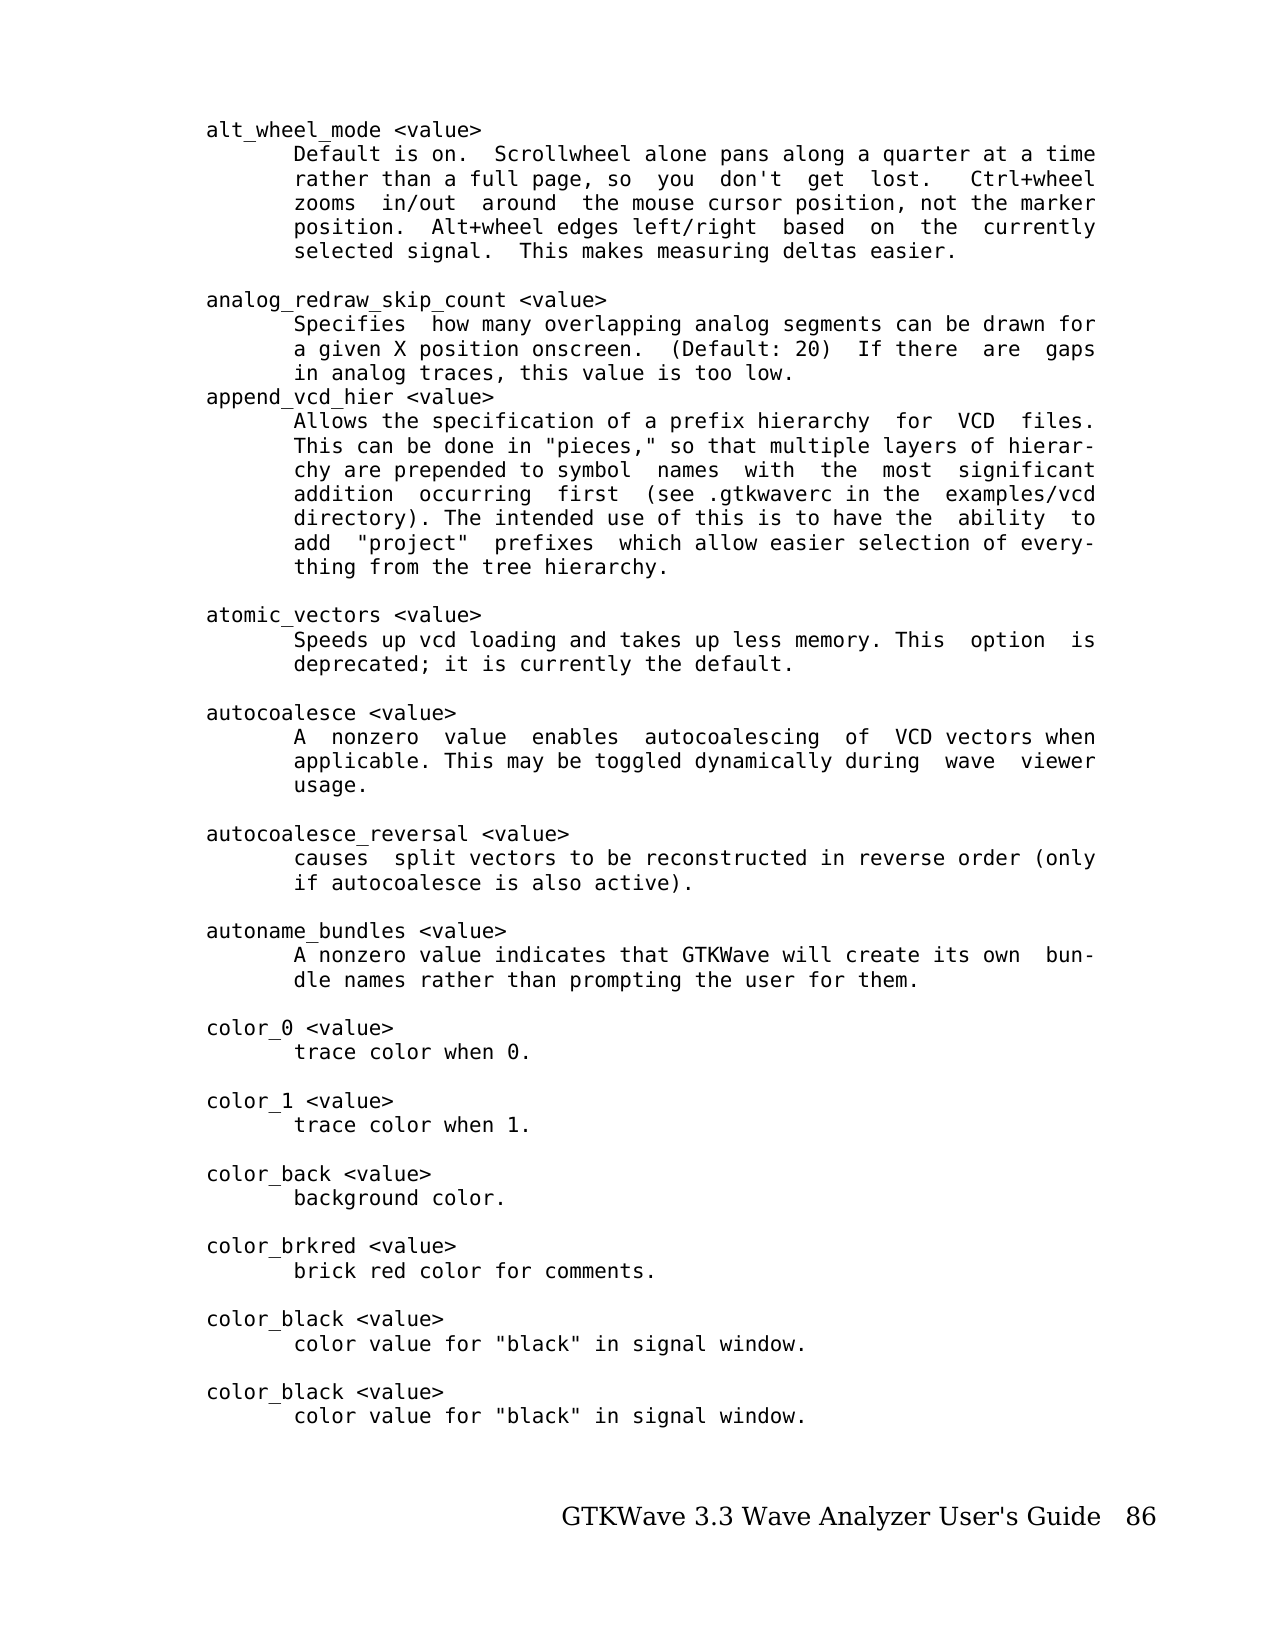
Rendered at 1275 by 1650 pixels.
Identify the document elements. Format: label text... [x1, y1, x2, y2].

text Speeds up vcd loading and takes up less memory. This option is [118, 628, 1157, 652]
text thing from the tree hierarchy. [118, 555, 1157, 579]
text Specifies how many overlapping analog segments can be drawn for [118, 312, 1157, 337]
text if autocoalesce is also active). [118, 871, 1157, 895]
text color_black <value> [118, 1380, 1157, 1404]
text autoname_bundles <value> [118, 919, 1157, 943]
text atomic_vectors <value> [118, 603, 1157, 628]
text A nonzero value enables autocoalescing of VCD vectors when [118, 725, 1157, 749]
text color_black <value> [118, 1307, 1157, 1332]
text color_0 <value> [118, 1016, 1157, 1040]
text trace color when 0. [118, 1040, 1157, 1065]
text a given X position onscreen. (Default: 20) If there are gaps [118, 337, 1157, 361]
text analog_redraw_skip_count <value> [118, 288, 1157, 312]
text chy are prepended to symbol names with the most significant [118, 458, 1157, 482]
text position. Alt+wheel edges left/right based on the currently [118, 215, 1157, 239]
text color value for "black" in signal window. [118, 1332, 1157, 1356]
text autocoalesce_reversal <value> [118, 822, 1157, 846]
text A nonzero value indicates that GTKWave will create its own bun- [118, 943, 1157, 968]
text directory). The intended use of this is to have the ability to [118, 506, 1157, 531]
text trace color when 1. [118, 1113, 1157, 1137]
text rather than a full page, so you don't get lost. Ctrl+wheel [118, 167, 1157, 191]
text Default is on. Scrollwheel alone pans along a quarter at a time [118, 142, 1157, 167]
text in analog traces, this value is too low. [118, 361, 1157, 385]
text selected signal. This makes measuring deltas easier. [118, 239, 1157, 264]
text color value for "black" in signal window. [118, 1404, 1157, 1429]
text deprecated; it is currently the default. [118, 652, 1157, 676]
text background color. [118, 1186, 1157, 1210]
text color_1 <value> [118, 1089, 1157, 1113]
text color_brkred <value> [118, 1234, 1157, 1259]
text usage. [118, 773, 1157, 798]
text addition occurring first (see .gtkwaverc in the examples/vcd [118, 482, 1157, 506]
text applicable. This may be toggled dynamically during wave viewer [118, 749, 1157, 773]
text autocoalesce <value> [118, 701, 1157, 725]
text append_vcd_hier <value> [118, 385, 1157, 409]
text alt_wheel_mode <value> [118, 118, 1157, 142]
text brick red color for comments. [118, 1259, 1157, 1283]
text color_back <value> [118, 1162, 1157, 1186]
text Allows the specification of a prefix hierarchy for VCD files. [118, 409, 1157, 434]
text zooms in/out around the mouse cursor position, not the marker [118, 191, 1157, 215]
text add "project" prefixes which allow easier selection of every- [118, 531, 1157, 555]
text causes split vectors to be reconstructed in reverse order (only [118, 846, 1157, 871]
text dle names rather than prompting the user for them. [118, 968, 1157, 992]
text This can be done in "pieces," so that multiple layers of hierar- [118, 434, 1157, 458]
